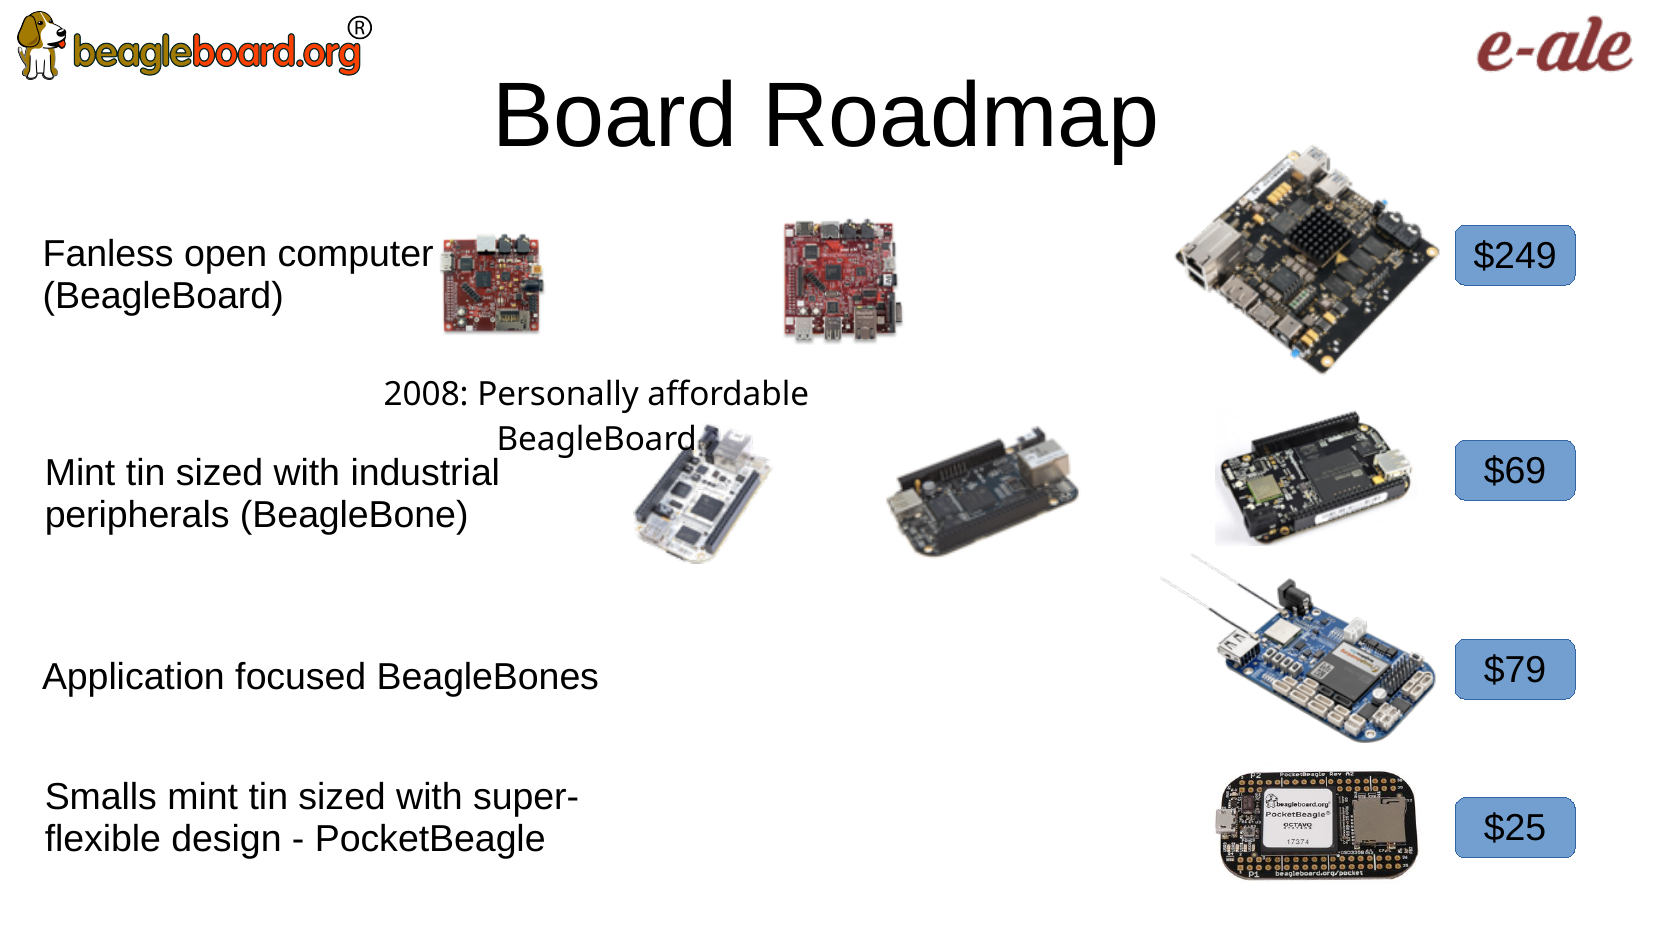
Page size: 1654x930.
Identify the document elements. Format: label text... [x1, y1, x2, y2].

picture [427, 217, 556, 345]
text_box $79 [1455, 639, 1576, 700]
text_box Application focused BeagleBones [27, 648, 646, 706]
title Board Roadmap [82, 37, 1571, 193]
text_box Smalls mint tin sized with super-flexible design - PocketBeagle [30, 768, 643, 867]
picture [1207, 763, 1426, 888]
picture [1475, 14, 1636, 74]
text_box 2008: Personally affordable BeagleBoard [278, 362, 916, 415]
picture [1170, 140, 1446, 380]
picture [1215, 408, 1418, 546]
text_box Fanless open computer (BeagleBoard) [27, 225, 451, 331]
picture [1155, 553, 1439, 751]
text_box $69 [1455, 440, 1576, 501]
picture [17, 11, 372, 80]
picture [622, 415, 783, 574]
text_box $25 [1455, 797, 1576, 858]
picture [765, 195, 914, 345]
text_box Mint tin sized with industrial peripherals (BeagleBone) [30, 444, 571, 586]
picture [885, 425, 1081, 561]
text_box $249 [1455, 225, 1576, 286]
